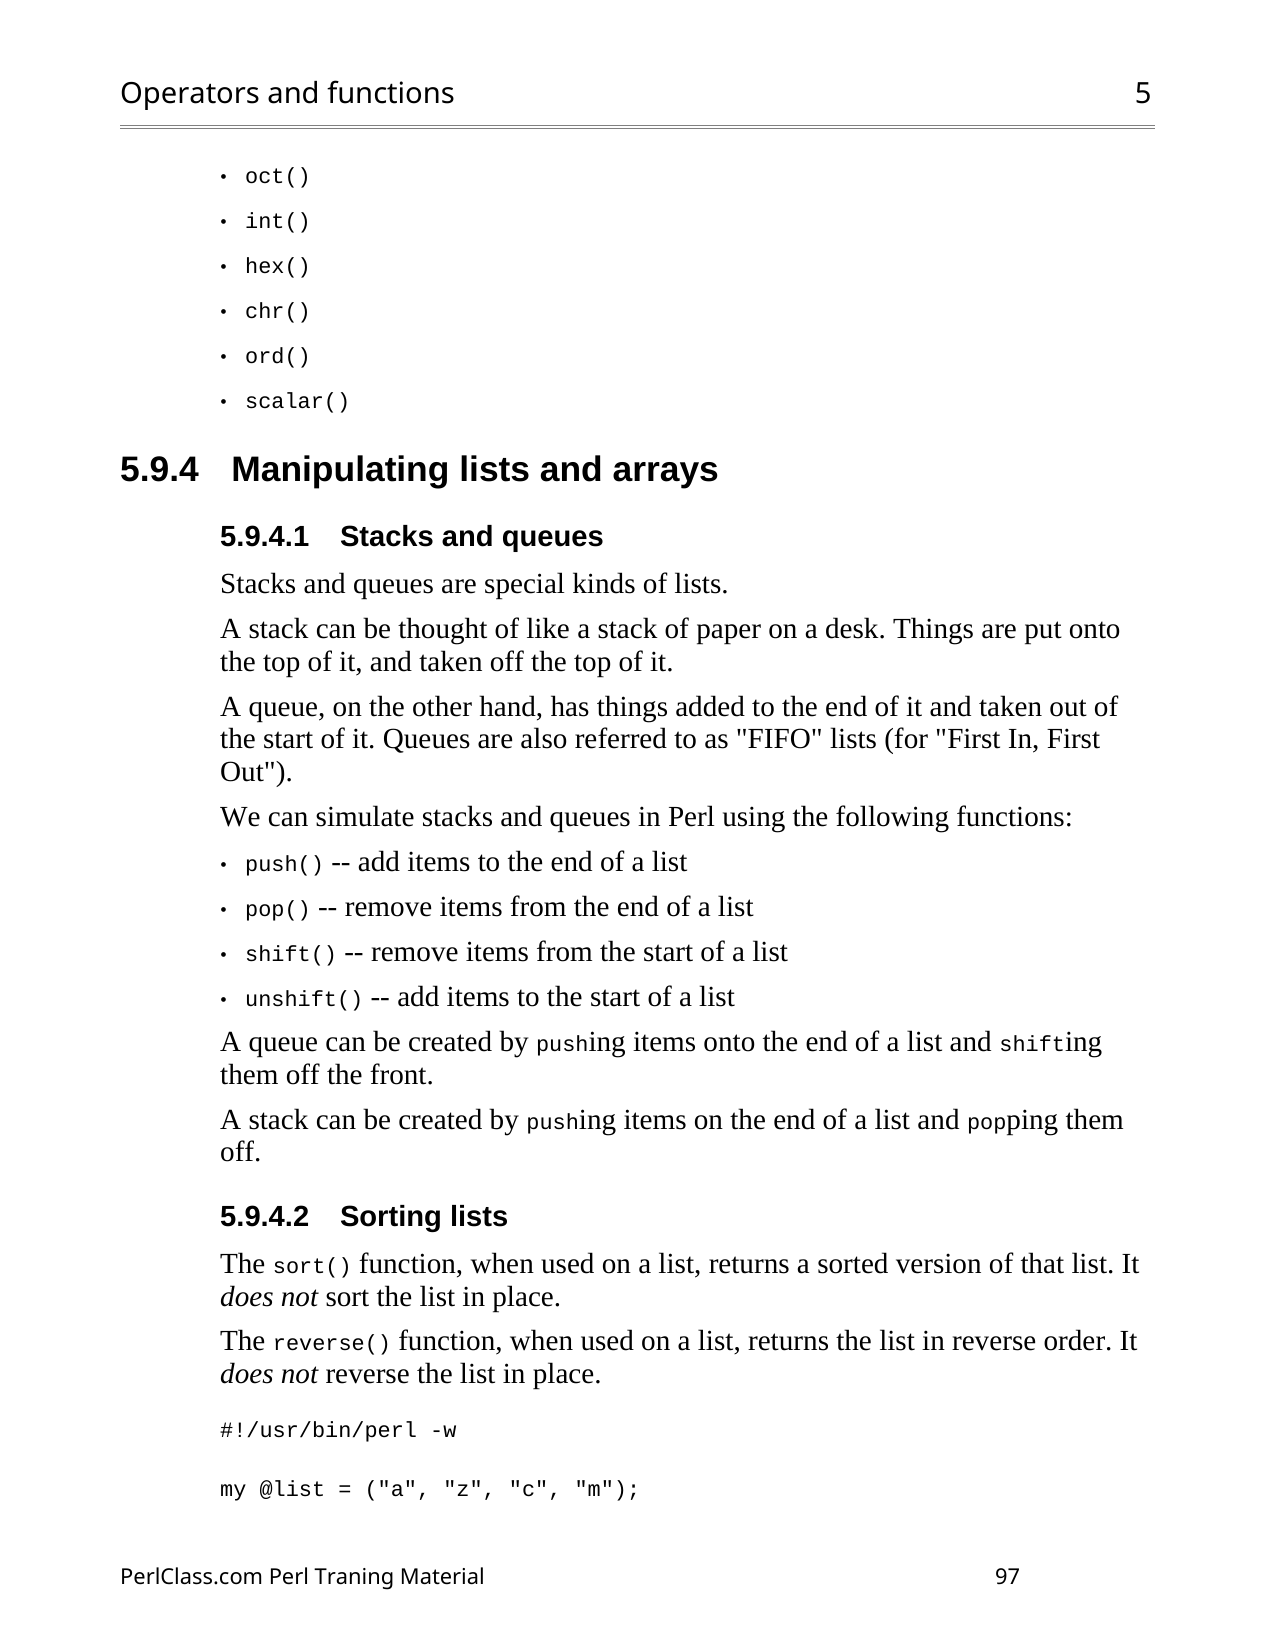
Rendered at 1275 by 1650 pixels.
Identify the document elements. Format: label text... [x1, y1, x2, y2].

text • hex() [220, 247, 1155, 280]
text • ord() [220, 337, 1155, 370]
text The sort() function, when used on a list, returns a sorted version of that list. It does not sort the list in place. [220, 1247, 1155, 1312]
text • oct() [220, 157, 1155, 190]
subtitle Manipulating lists and arrays [120, 442, 1155, 488]
text • shift() -- remove items from the start of a list [220, 935, 1155, 968]
text A queue can be created by pushing items onto the end of a list and shifting them off the front. [220, 1025, 1155, 1091]
text #!/usr/bin/perl -w [220, 1415, 1155, 1444]
text A stack can be thought of like a stack of paper on a desk. Things are put onto the top of it, and taken off the top of it. [220, 612, 1155, 677]
text • int() [220, 202, 1155, 235]
text A stack can be created by pushing items on the end of a list and popping them off. [220, 1103, 1155, 1168]
text Stacks and queues are special kinds of lists. [220, 567, 1155, 600]
subtitle Stacks and queues [220, 513, 1155, 552]
subtitle Sorting lists [220, 1193, 1155, 1232]
text The reverse() function, when used on a list, returns the list in reverse order. It does not reverse the list in place. [220, 1325, 1155, 1390]
text • chr() [220, 292, 1155, 325]
text • push() -- add items to the end of a list [220, 845, 1155, 878]
text my @list = ("a", "z", "c", "m"); [220, 1473, 1155, 1503]
text A queue, on the other hand, has things added to the end of it and taken out of the start of it. Queues are also referred to as "FIFO" lists (for "First In, First Out"). [220, 690, 1155, 787]
text We can simulate stacks and queues in Perl using the following functions: [220, 800, 1155, 832]
text • pop() -- remove items from the end of a list [220, 890, 1155, 923]
text • scalar() [220, 382, 1155, 415]
text • unshift() -- add items to the start of a list [220, 980, 1155, 1013]
